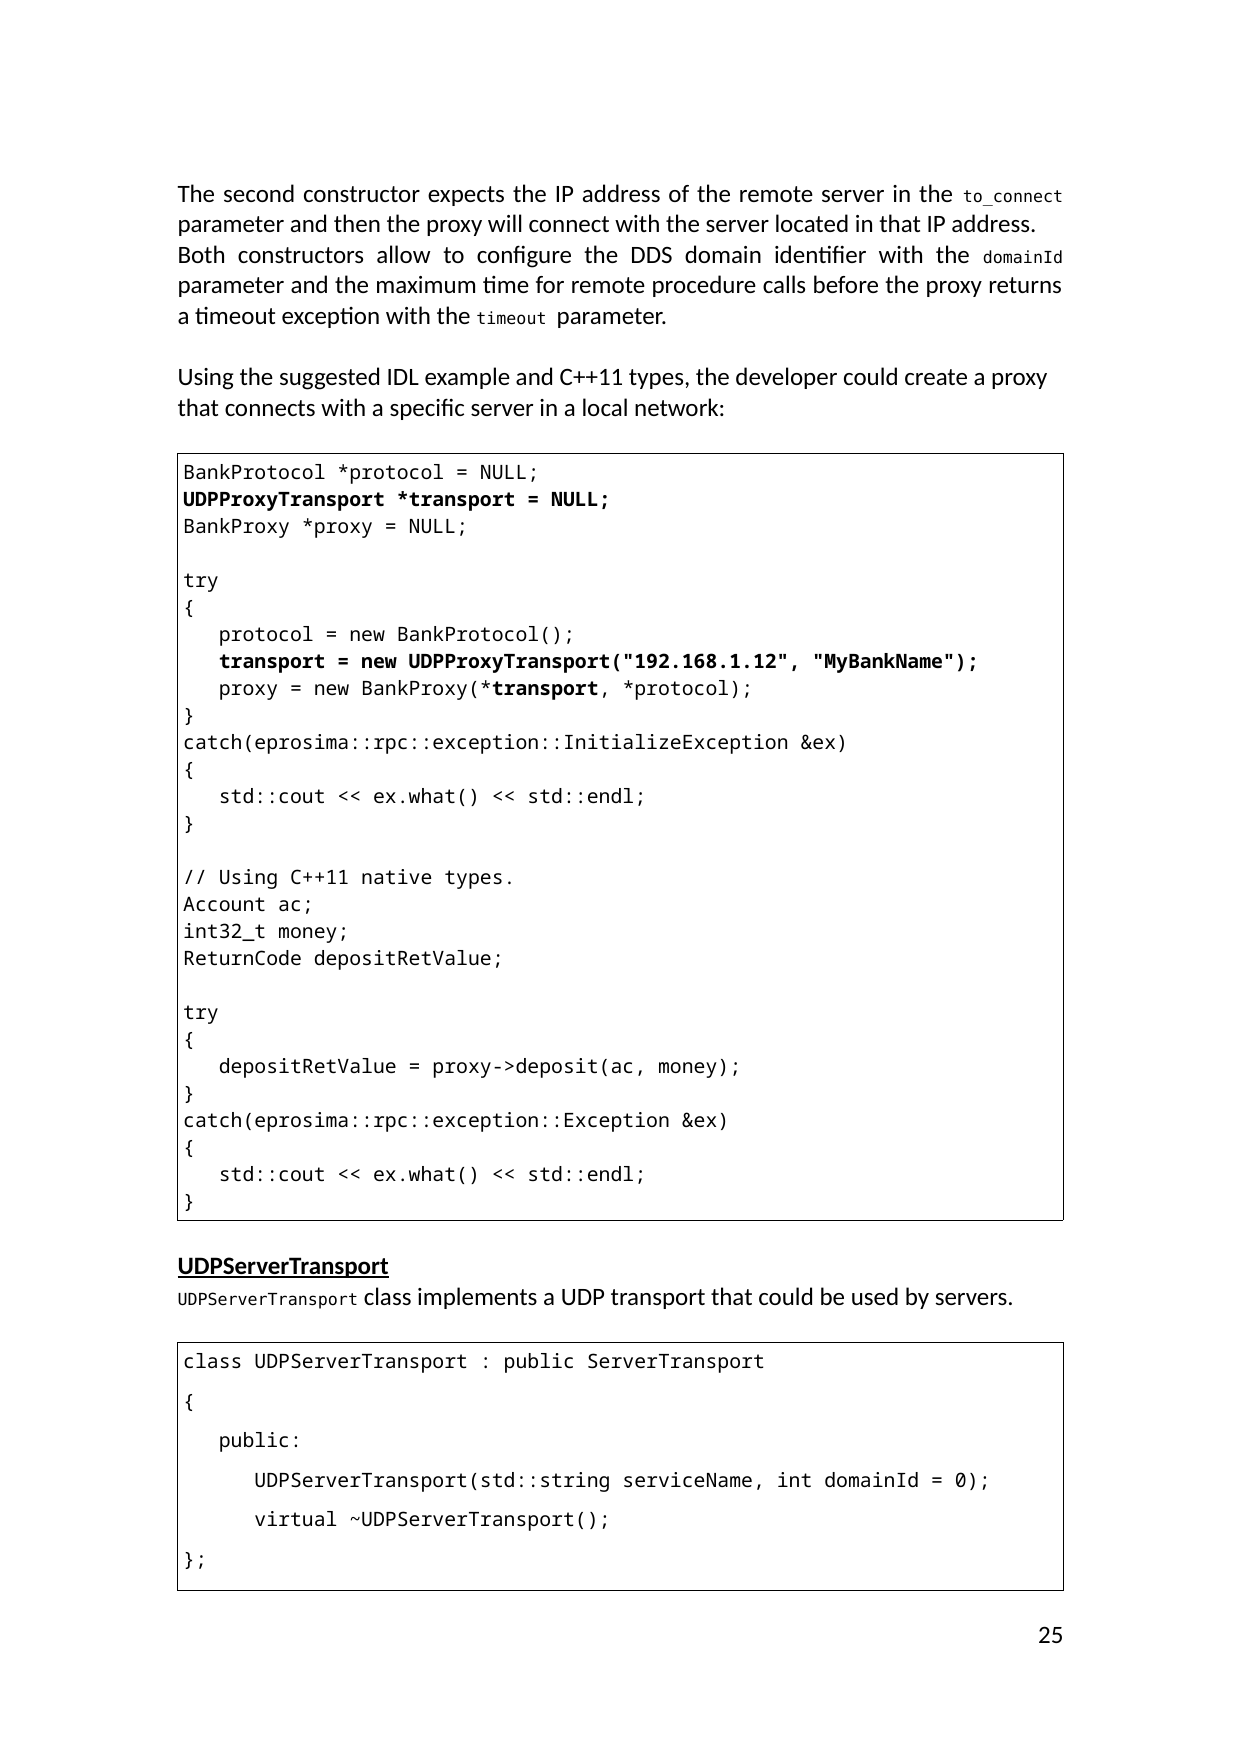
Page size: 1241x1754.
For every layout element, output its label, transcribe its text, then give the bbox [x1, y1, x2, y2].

table_header class UDPServerTransport : public ServerTransport { public: UDPServerTransport(std::string serviceName, int domainId = 0); virtual ~UDPServerTransport(); }; [178, 1343, 1063, 1590]
text The second constructor expects the IP address of the remote server in the to_connect parameter and then the proxy will connect with the server located in that IP address. [177, 178, 1063, 239]
table_header BankProtocol *protocol = NULL; UDPProxyTransport *transport = NULL; BankProxy *proxy = NULL; try { protocol = new BankProtocol(); transport = new UDPProxyTransport("192.168.1.12", "MyBankName"); proxy = new BankProxy(*transport, *protocol); } catch(eprosima::rpc::exception::InitializeException &ex) { std::cout << ex.what() << std::endl; } // Using C++11 native types. Account ac; int32_t money; ReturnCode depositRetValue; try { depositRetValue = proxy->deposit(ac, money); } catch(eprosima::rpc::exception::Exception &ex) { std::cout << ex.what() << std::endl; } [178, 454, 1063, 1220]
text Both constructors allow to configure the DDS domain identifier with the domainId parameter and the maximum time for remote procedure calls before the proxy returns a timeout exception with the timeout parameter. [177, 239, 1063, 331]
text Using the suggested IDL example and C++11 types, the developer could create a proxy that connects with a specific server in a local network: [177, 361, 1063, 422]
text UDPServerTransport class implements a UDP transport that could be used by servers. [177, 1281, 1063, 1311]
text UDPServerTransport [177, 1250, 1063, 1281]
